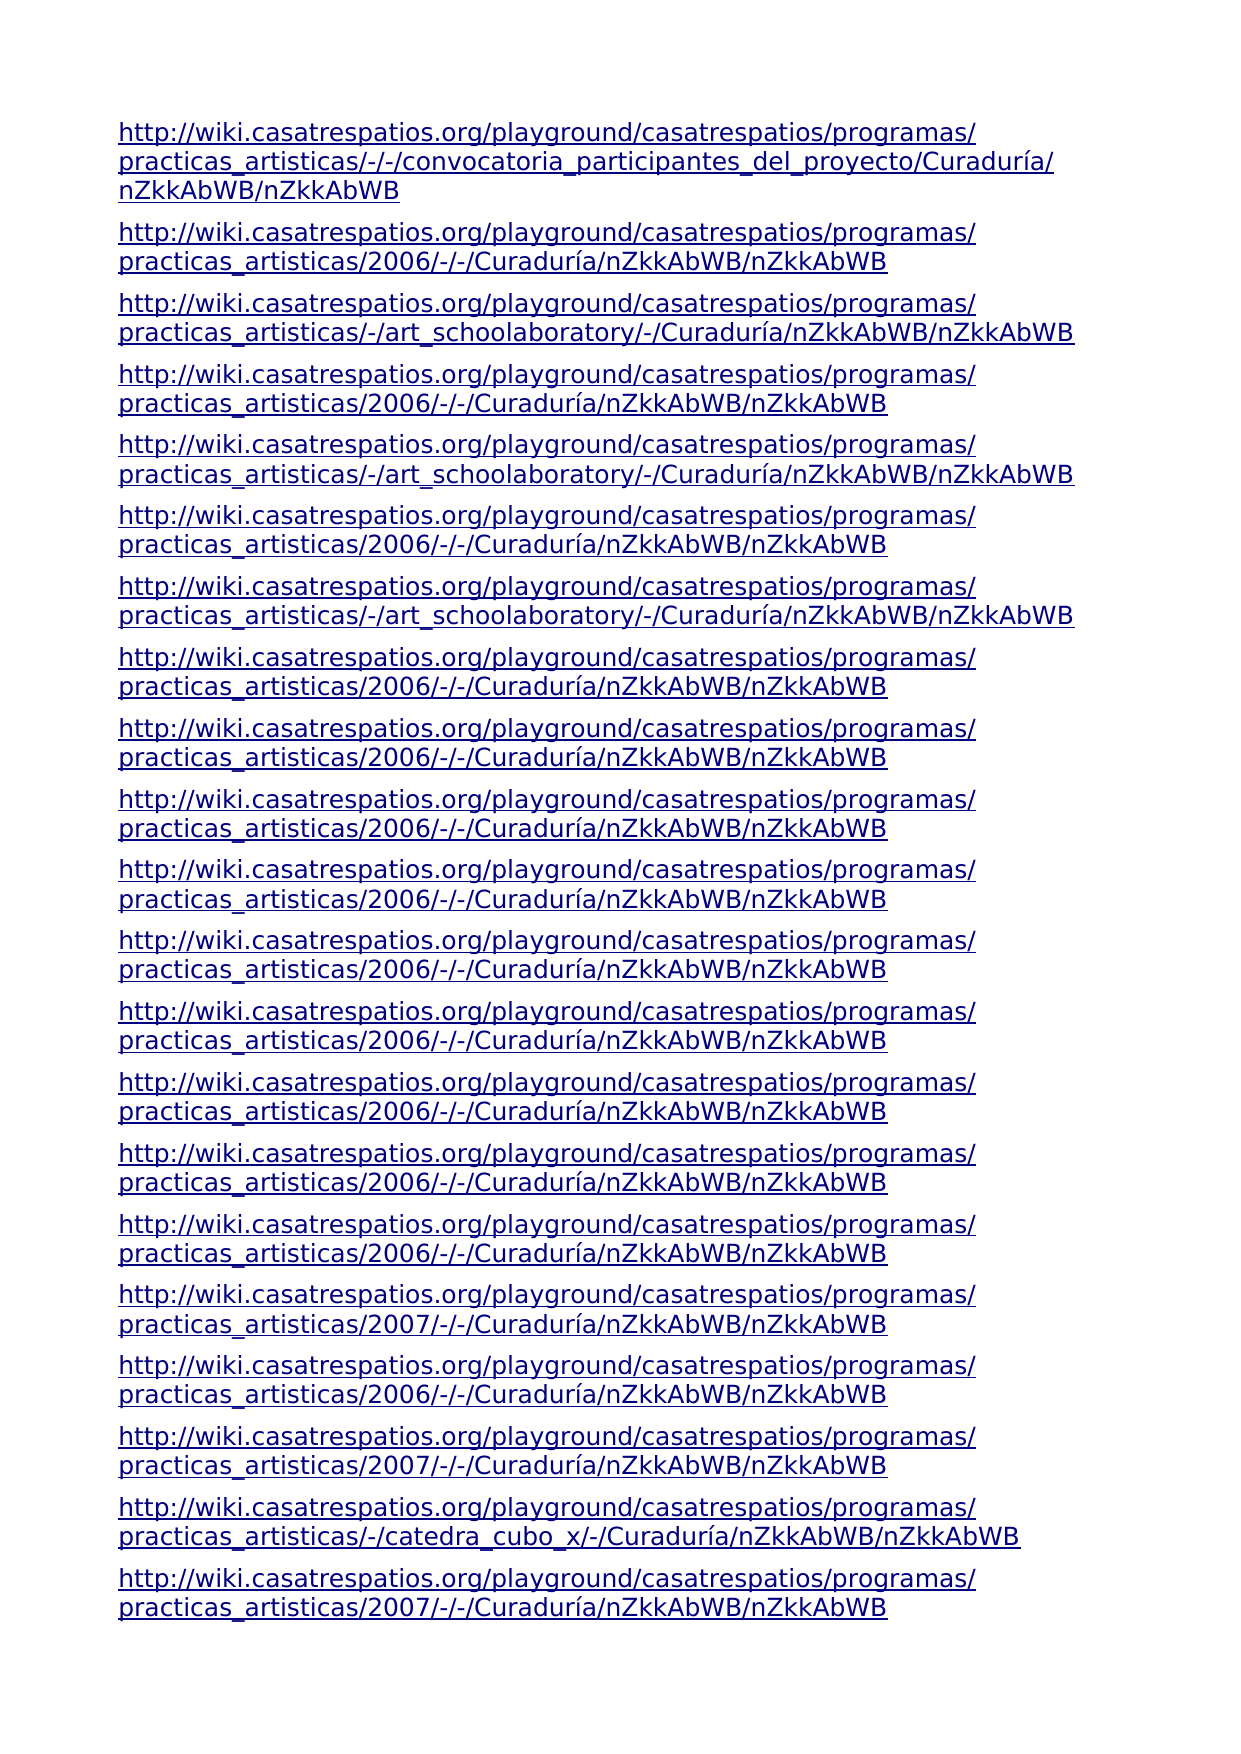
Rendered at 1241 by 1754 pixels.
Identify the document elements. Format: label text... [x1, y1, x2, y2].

text http://wiki.casatrespatios.org/playground/casatrespatios/programas/practicas_artisticas/2006/-/-/Curaduría/nZkkAbWB/nZkkAbWB [118, 926, 1122, 985]
text http://wiki.casatrespatios.org/playground/casatrespatios/programas/practicas_artisticas/2006/-/-/Curaduría/nZkkAbWB/nZkkAbWB [118, 1351, 1122, 1410]
text http://wiki.casatrespatios.org/playground/casatrespatios/programas/practicas_artisticas/2007/-/-/Curaduría/nZkkAbWB/nZkkAbWB [118, 1564, 1122, 1622]
text http://wiki.casatrespatios.org/playground/casatrespatios/programas/practicas_artisticas/2007/-/-/Curaduría/nZkkAbWB/nZkkAbWB [118, 1422, 1122, 1481]
text http://wiki.casatrespatios.org/playground/casatrespatios/programas/practicas_artisticas/2006/-/-/Curaduría/nZkkAbWB/nZkkAbWB [118, 856, 1122, 914]
text http://wiki.casatrespatios.org/playground/casatrespatios/programas/practicas_artisticas/2006/-/-/Curaduría/nZkkAbWB/nZkkAbWB [118, 997, 1122, 1056]
text http://wiki.casatrespatios.org/playground/casatrespatios/programas/practicas_artisticas/-/-/convocatoria_participantes_del_proyecto/Curaduría/nZkkAbWB/nZkkAbWB [118, 118, 1122, 206]
text http://wiki.casatrespatios.org/playground/casatrespatios/programas/practicas_artisticas/-/catedra_cubo_x/-/Curaduría/nZkkAbWB/nZkkAbWB [118, 1493, 1122, 1551]
text http://wiki.casatrespatios.org/playground/casatrespatios/programas/practicas_artisticas/2006/-/-/Curaduría/nZkkAbWB/nZkkAbWB [118, 218, 1122, 276]
text http://wiki.casatrespatios.org/playground/casatrespatios/programas/practicas_artisticas/2007/-/-/Curaduría/nZkkAbWB/nZkkAbWB [118, 1281, 1122, 1339]
text http://wiki.casatrespatios.org/playground/casatrespatios/programas/practicas_artisticas/2006/-/-/Curaduría/nZkkAbWB/nZkkAbWB [118, 501, 1122, 560]
text http://wiki.casatrespatios.org/playground/casatrespatios/programas/practicas_artisticas/2006/-/-/Curaduría/nZkkAbWB/nZkkAbWB [118, 714, 1122, 772]
text http://wiki.casatrespatios.org/playground/casatrespatios/programas/practicas_artisticas/2006/-/-/Curaduría/nZkkAbWB/nZkkAbWB [118, 785, 1122, 843]
text http://wiki.casatrespatios.org/playground/casatrespatios/programas/practicas_artisticas/-/art_schoolaboratory/-/Curaduría/nZkkAbWB/nZkkAbWB [118, 572, 1122, 631]
text http://wiki.casatrespatios.org/playground/casatrespatios/programas/practicas_artisticas/2006/-/-/Curaduría/nZkkAbWB/nZkkAbWB [118, 1068, 1122, 1126]
text http://wiki.casatrespatios.org/playground/casatrespatios/programas/practicas_artisticas/2006/-/-/Curaduría/nZkkAbWB/nZkkAbWB [118, 643, 1122, 701]
text http://wiki.casatrespatios.org/playground/casatrespatios/programas/practicas_artisticas/2006/-/-/Curaduría/nZkkAbWB/nZkkAbWB [118, 1139, 1122, 1197]
text http://wiki.casatrespatios.org/playground/casatrespatios/programas/practicas_artisticas/2006/-/-/Curaduría/nZkkAbWB/nZkkAbWB [118, 360, 1122, 418]
text http://wiki.casatrespatios.org/playground/casatrespatios/programas/practicas_artisticas/-/art_schoolaboratory/-/Curaduría/nZkkAbWB/nZkkAbWB [118, 431, 1122, 489]
text http://wiki.casatrespatios.org/playground/casatrespatios/programas/practicas_artisticas/-/art_schoolaboratory/-/Curaduría/nZkkAbWB/nZkkAbWB [118, 289, 1122, 347]
text http://wiki.casatrespatios.org/playground/casatrespatios/programas/practicas_artisticas/2006/-/-/Curaduría/nZkkAbWB/nZkkAbWB [118, 1210, 1122, 1268]
